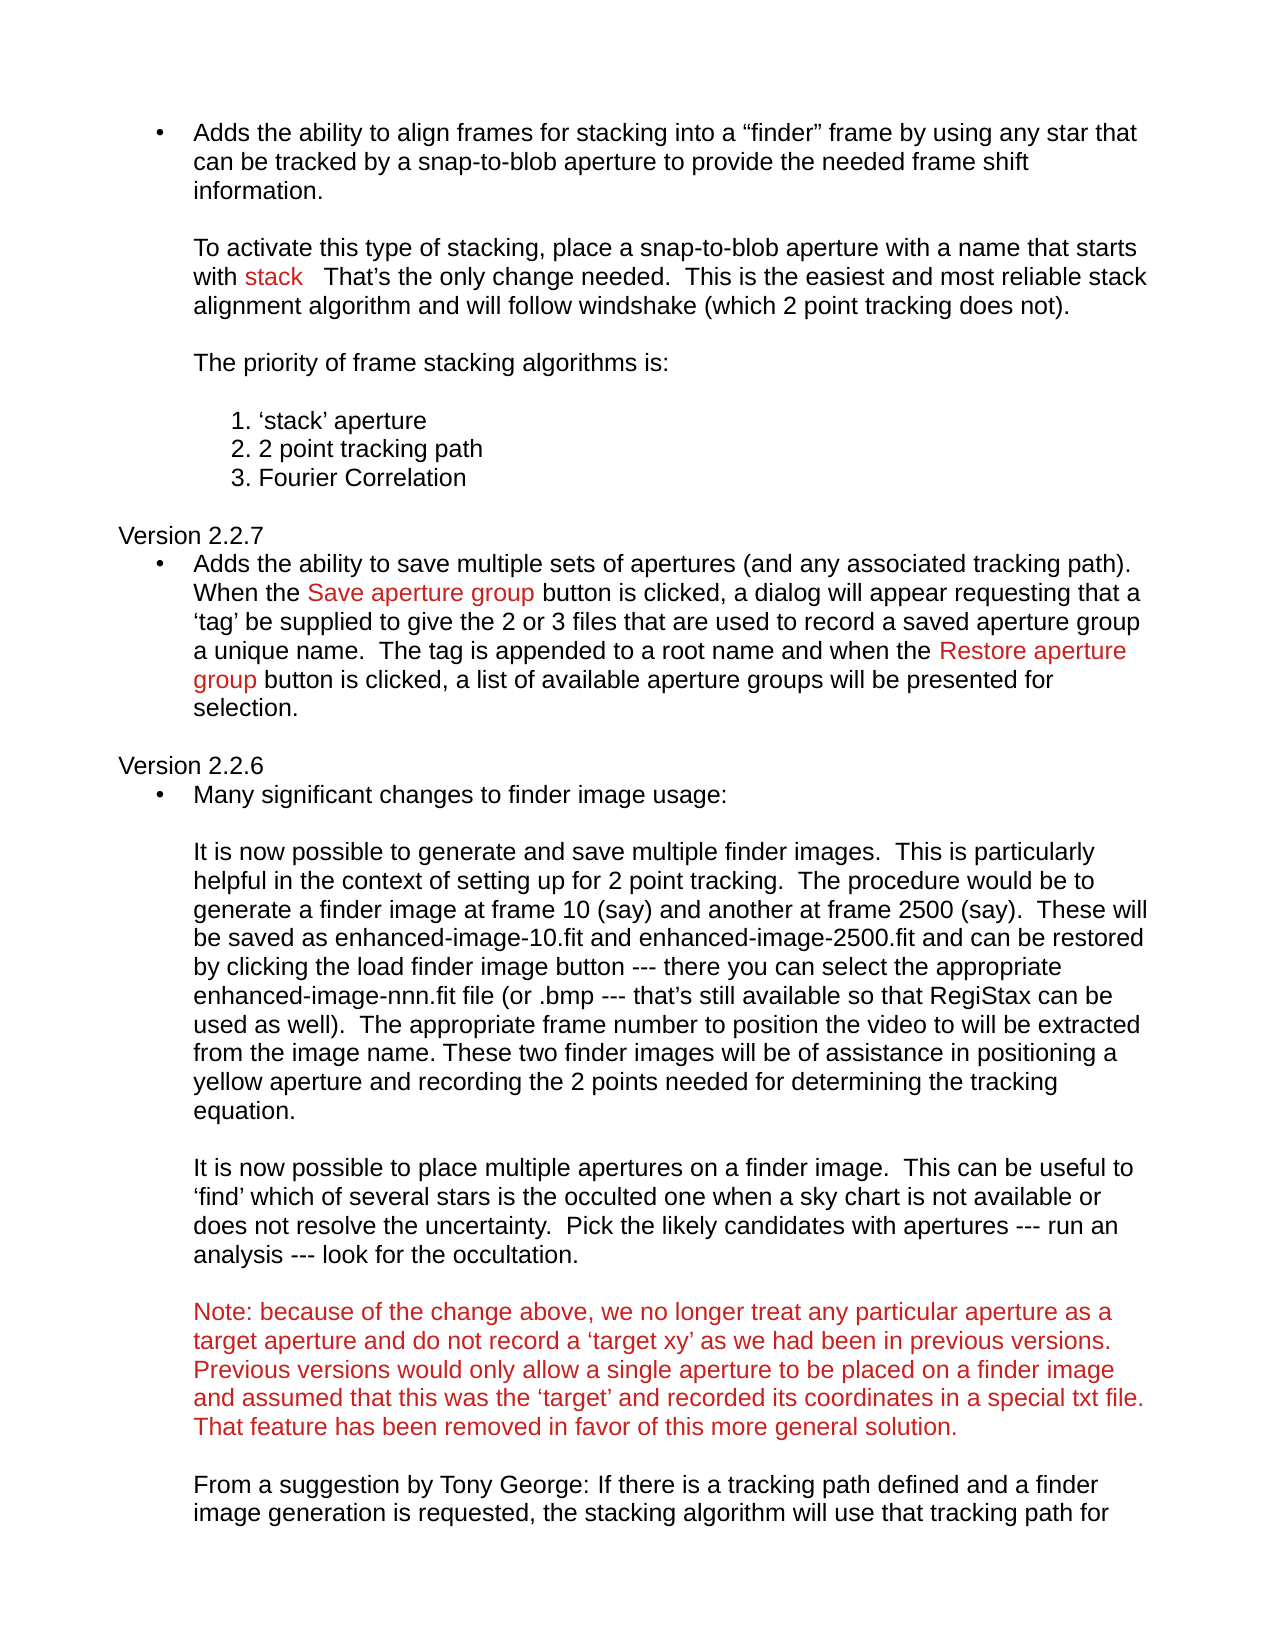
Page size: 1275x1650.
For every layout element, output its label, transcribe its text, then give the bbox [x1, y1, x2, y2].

list Adds the ability to align frames for stacking into a “finder” frame by using any star that can be tracked by a snap-to-blob aperture to provide the needed frame shift information. To activate this type of stacking, place a snap-to-blob aperture with a name that starts with stack That’s the only change needed. This is the easiest and most reliable stack alignment algorithm and will follow windshake (which 2 point tracking does not). The priority of frame stacking algorithms is: [156, 118, 1157, 406]
text Version 2.2.7 [118, 521, 1157, 549]
text Version 2.2.6 [118, 751, 1157, 779]
list Adds the ability to save multiple sets of apertures (and any associated tracking path). When the Save aperture group button is clicked, a dialog will appear requesting that a ‘tag’ be supplied to give the 2 or 3 files that are used to record a saved aperture group a unique name. The tag is appended to a root name and when the Restore aperture group button is clicked, a list of available aperture groups will be presented for selection. [156, 549, 1157, 751]
list Many significant changes to finder image usage: It is now possible to generate and save multiple finder images. This is particularly helpful in the context of setting up for 2 point tracking. The procedure would be to generate a finder image at frame 10 (say) and another at frame 2500 (say). These will be saved as enhanced-image-10.fit and enhanced-image-2500.fit and can be restored by clicking the load finder image button --- there you can select the appropriate enhanced-image-nnn.fit file (or .bmp --- that’s still available so that RegiStax can be used as well). The appropriate frame number to position the video to will be extracted from the image name. These two finder images will be of assistance in positioning a yellow aperture and recording the 2 points needed for determining the tracking equation. It is now possible to place multiple apertures on a finder image. This can be useful to ‘find’ which of several stars is the occulted one when a sky chart is not available or does not resolve the uncertainty. Pick the likely candidates with apertures --- run an analysis --- look for the occultation. Note: because of the change above, we no longer treat any particular aperture as a target aperture and do not record a ‘target xy’ as we had been in previous versions. Previous versions would only allow a single aperture to be placed on a finder image and assumed that this was the ‘target’ and recorded its coordinates in a special txt file. That feature has been removed in favor of this more general solution. From a suggestion by Tony George: If there is a tracking path defined and a finder image generation is requested, the stacking algorithm will use that tracking path for [156, 779, 1157, 1527]
list 1. ‘stack’ aperture 2. 2 point tracking path 3. Fourier Correlation [193, 406, 1157, 521]
